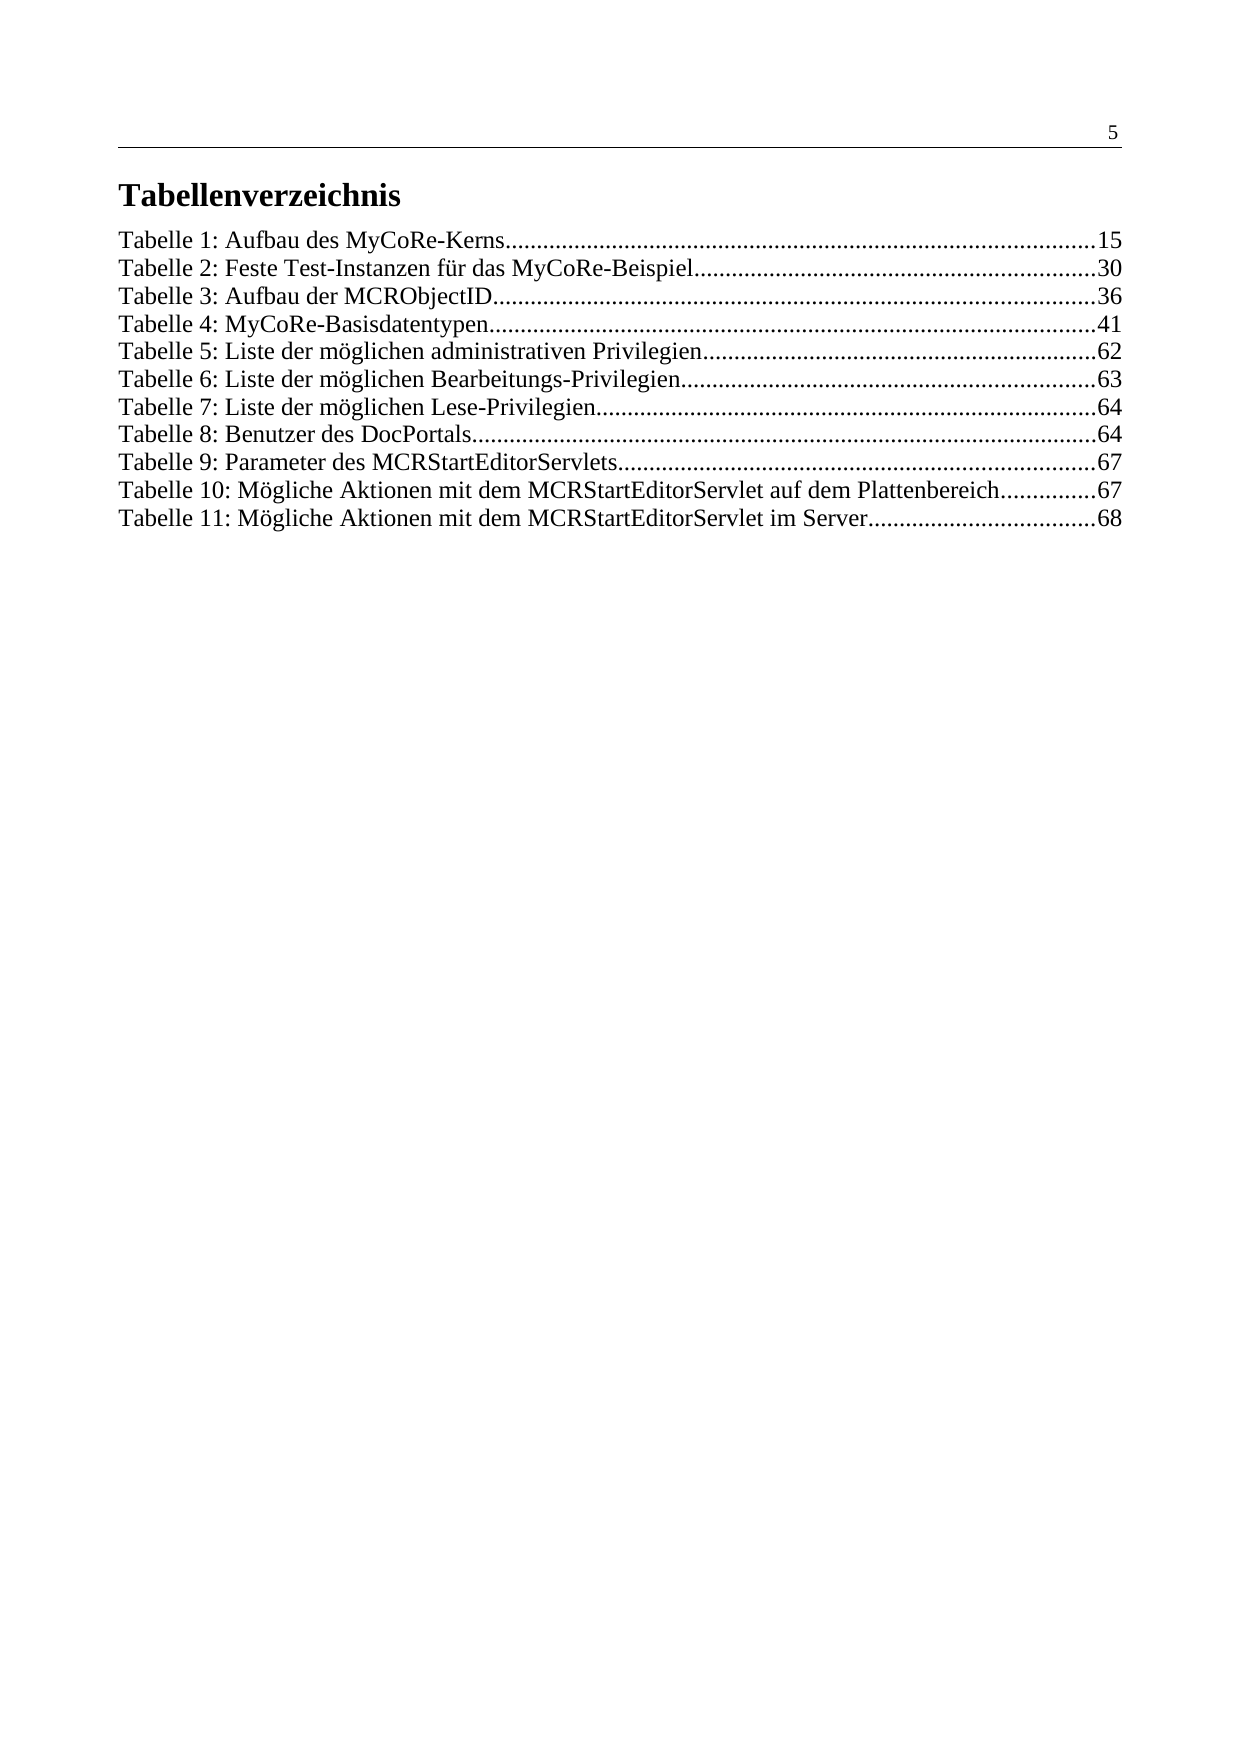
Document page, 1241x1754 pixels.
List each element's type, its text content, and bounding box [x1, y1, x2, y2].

text Tabelle 10: Mögliche Aktionen mit dem MCRStartEditorServlet auf dem Plattenbereich 67 [118, 476, 1122, 504]
text Tabelle 1: Aufbau des MyCoRe-Kerns 15 [118, 227, 1122, 254]
text Tabelle 6: Liste der möglichen Bearbeitungs-Privilegien 63 [118, 365, 1122, 393]
text Tabelle 8: Benutzer des DocPortals 64 [118, 421, 1122, 448]
text Tabelle 5: Liste der möglichen administrativen Privilegien 62 [118, 337, 1122, 365]
text Tabelle 2: Feste Test-Instanzen für das MyCoRe-Beispiel 30 [118, 254, 1122, 282]
text Tabelle 4: MyCoRe-Basisdatentypen 41 [118, 310, 1122, 337]
text Tabelle 11: Mögliche Aktionen mit dem MCRStartEditorServlet im Server 68 [118, 504, 1122, 531]
text Tabelle 9: Parameter des MCRStartEditorServlets 67 [118, 448, 1122, 476]
text Tabelle 7: Liste der möglichen Lese-Privilegien 64 [118, 393, 1122, 421]
subtitle Tabellenverzeichnis [118, 177, 1122, 214]
text Tabelle 3: Aufbau der MCRObjectID 36 [118, 282, 1122, 310]
